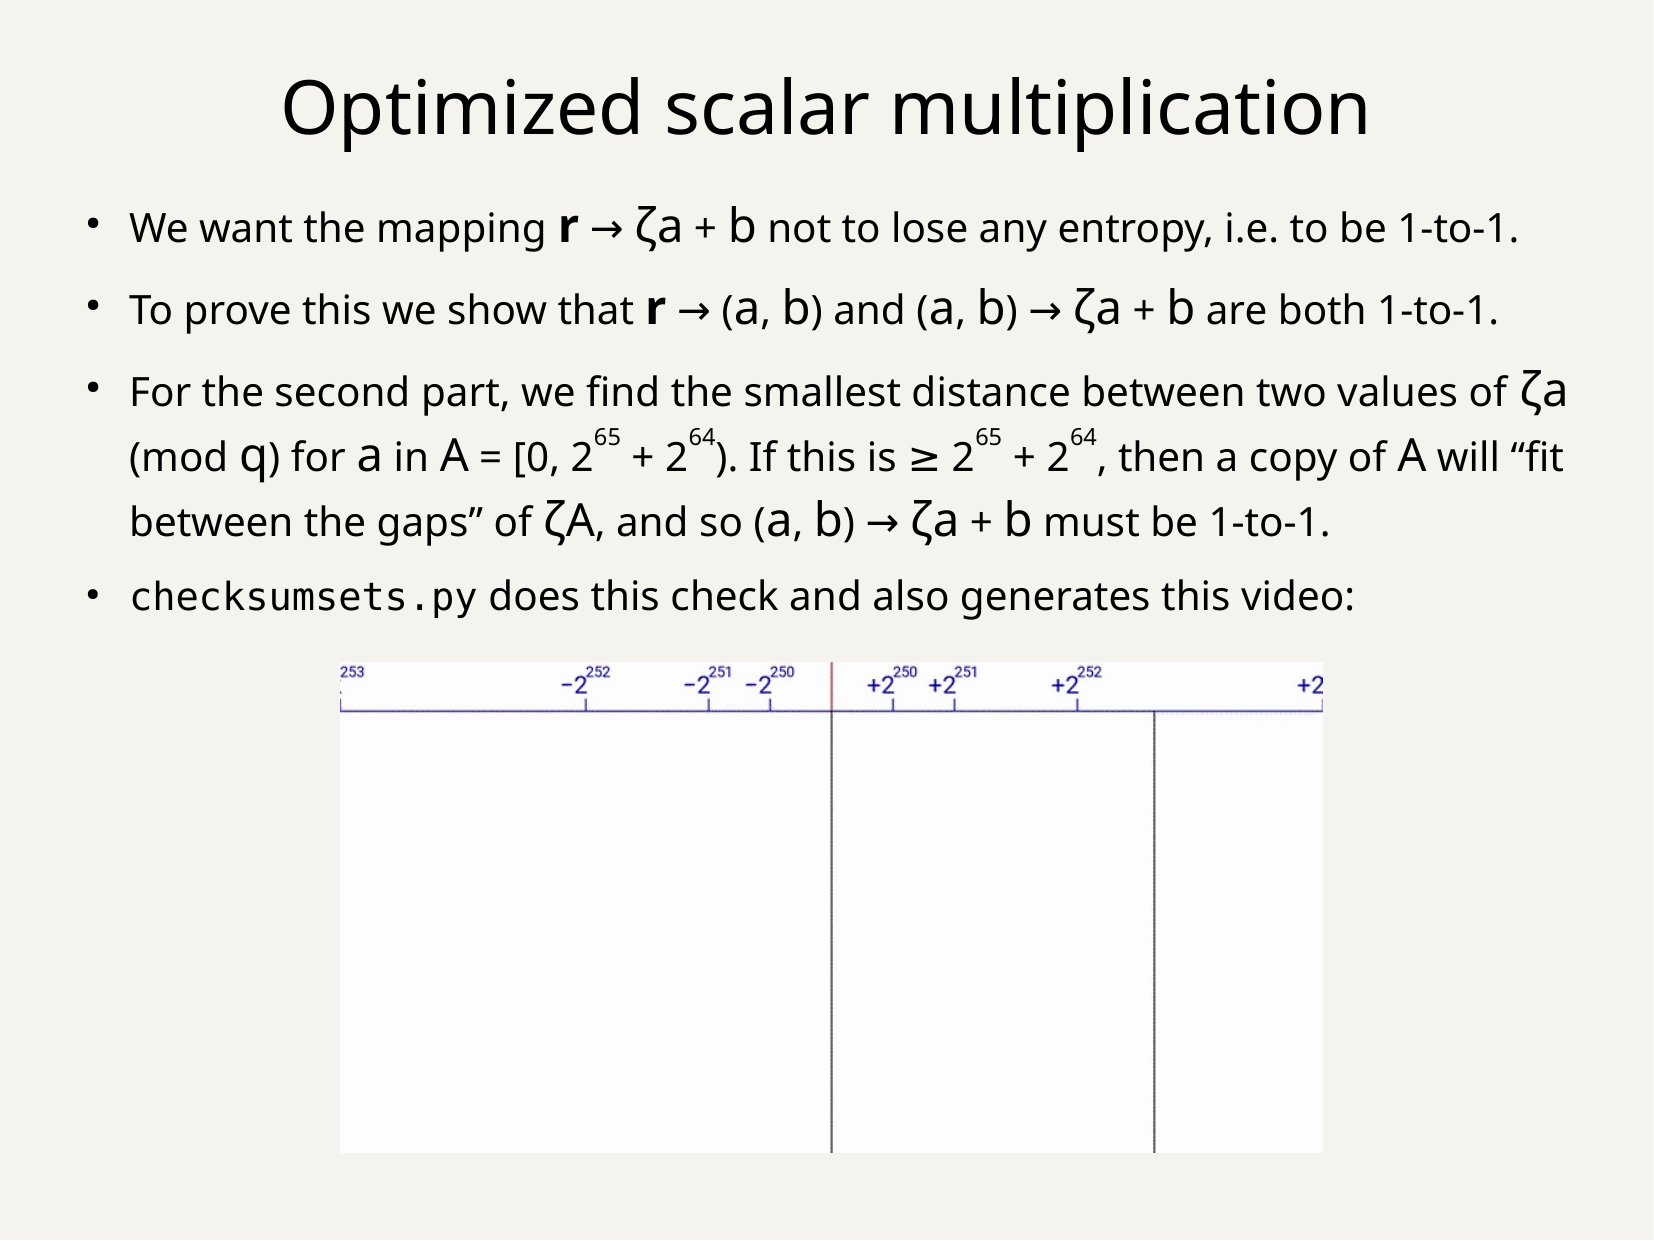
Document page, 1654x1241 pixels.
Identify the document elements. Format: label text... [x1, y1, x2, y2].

list We want the mapping r → ζa + b not to lose any entropy, i.e. to be 1-to-1. To prove this we show that r → (a, b) and (a, b) → ζa + b are both 1-to-1. For the second part, we find the smallest distance between two values of ζa (mod q) for a in A = [0, 265 + 264). If this is ≥ 265 + 264, then a copy of A will “fit between the gaps” of ζA, and so (a, b) → ζa + b must be 1-to-1. checksumsets.py does this check and also generates this video: [71, 191, 1572, 629]
title Optimized scalar multiplication [82, 35, 1571, 175]
text_box [339, 661, 1323, 1154]
